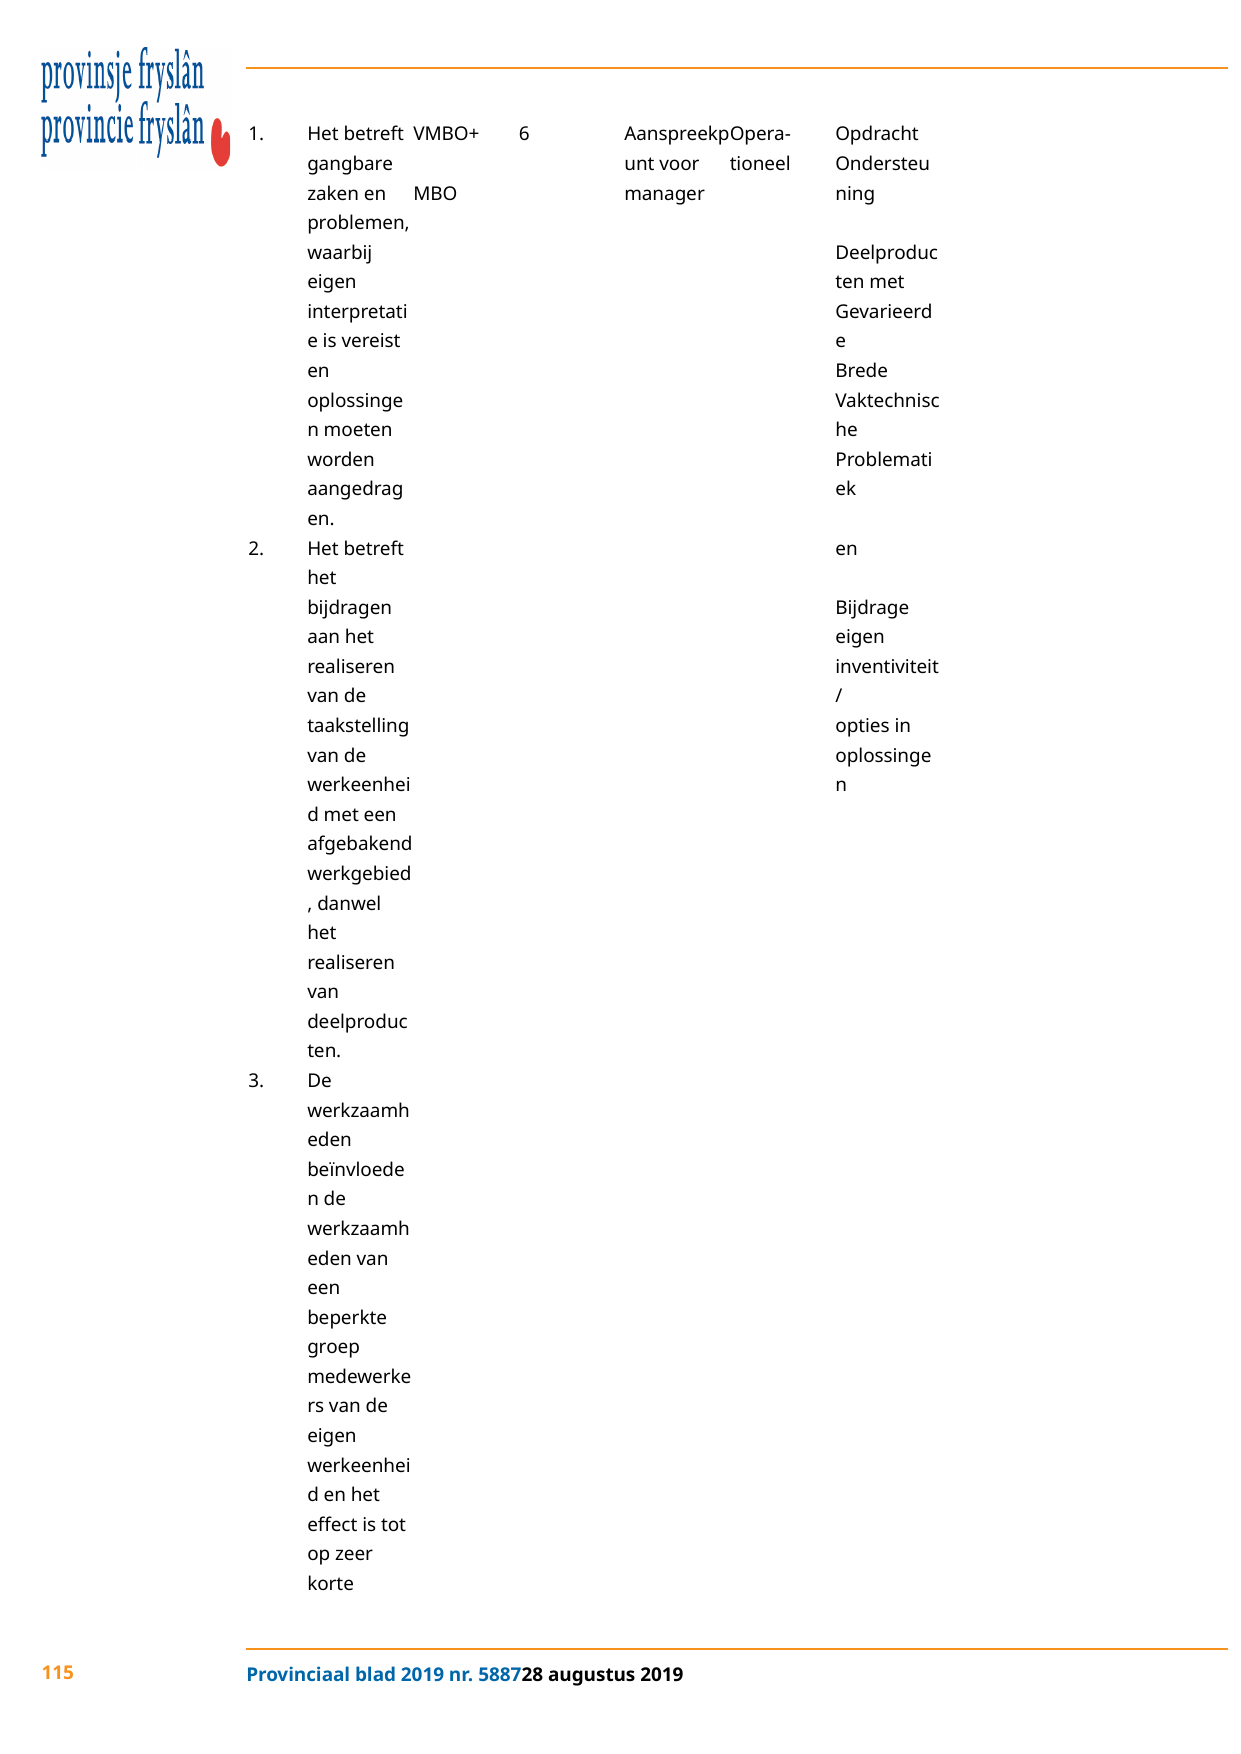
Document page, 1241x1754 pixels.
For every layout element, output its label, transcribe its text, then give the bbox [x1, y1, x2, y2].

table_cell Aanspreekpunt voor manager [624, 121, 729, 1596]
table_cell Opera-tioneel [730, 121, 835, 1596]
table_cell [519, 95, 624, 121]
table_cell [730, 95, 835, 121]
table_cell 6 [519, 121, 624, 1596]
table_cell Het betreft gangbare zaken en problemen, waarbij eigen interpretatie is vereist en oplossingen moeten worden aangedragen. Het betreft het bijdragen aan het realiseren van de taakstelling van de werkeenheid met een afgebakend werkgebied, danwel het realiseren van deelproducten. De werkzaamheden beïnvloeden de werkzaamheden van een beperkte groep medewerkers van de eigen werkeenheid en het effect is tot op zeer korte [248, 121, 413, 1596]
table_cell [248, 95, 413, 121]
table_cell [1046, 95, 1152, 121]
table_cell [413, 95, 518, 121]
table_cell VMBO+ MBO [413, 121, 518, 1596]
table_cell Opdracht Ondersteuning Deelproducten met Gevarieerde Brede Vaktechnische Problematiek en Bijdrage eigen inventiviteit/ opties in oplossingen [835, 121, 941, 1596]
table_cell [624, 95, 729, 121]
table_cell [941, 95, 1046, 121]
picture [41, 47, 231, 172]
table_cell [835, 95, 941, 121]
table_cell [941, 121, 1046, 1596]
table_cell [1046, 121, 1152, 1596]
